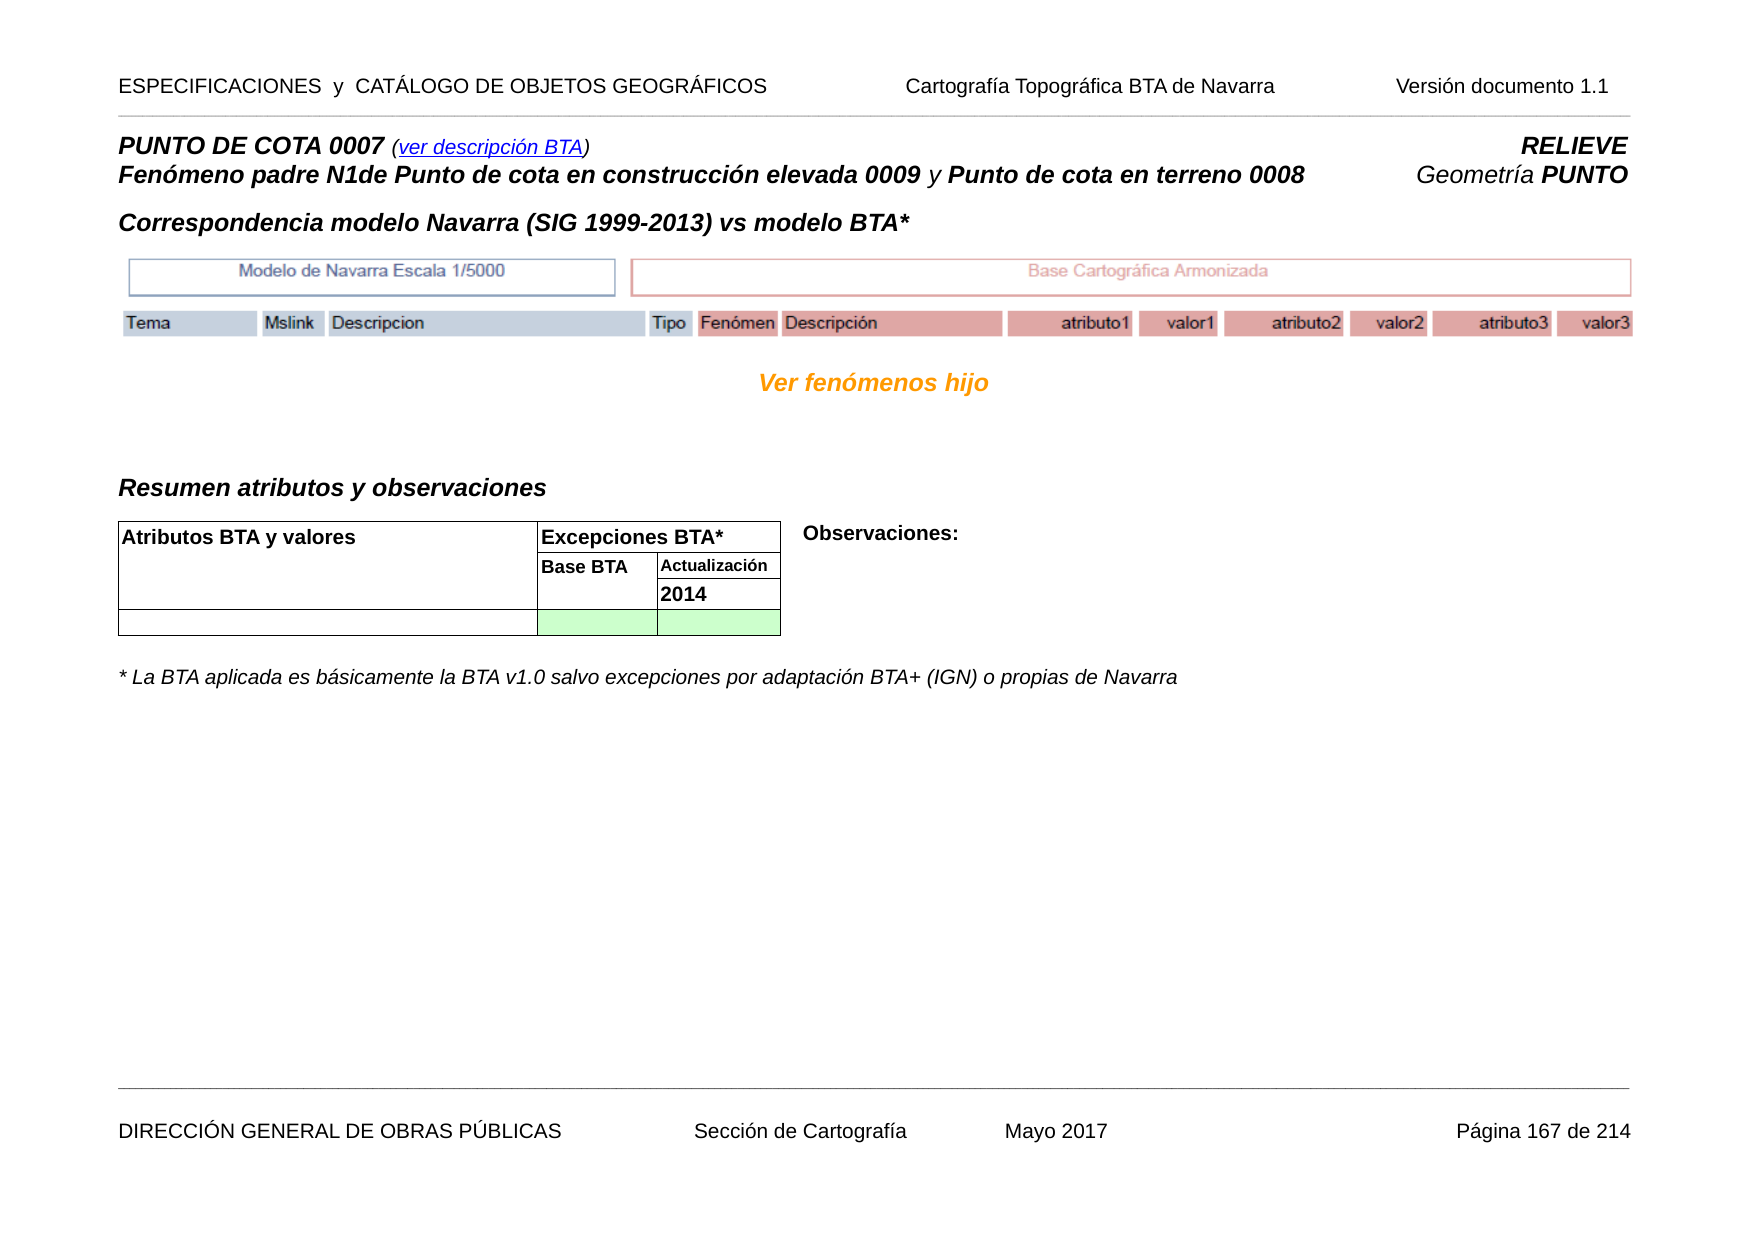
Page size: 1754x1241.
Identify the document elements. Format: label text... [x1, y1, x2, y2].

text Fenómeno padre N1de Punto de cota en construcción elevada 0009 y Punto de cota en terreno 0008 Geometría PUNTO [118, 160, 1636, 189]
text Correspondencia modelo Navarra (SIG 1999-2013) vs modelo BTA* [118, 208, 1636, 237]
table_cell [538, 610, 657, 635]
text PUNTO DE COTA 0007 (ver descripción BTA) RELIEVE [118, 131, 1636, 160]
table_cell Actualización [658, 553, 780, 578]
table_cell [119, 610, 537, 635]
table_cell 2014 [658, 579, 780, 609]
text Resumen atributos y observaciones [118, 473, 1636, 502]
table_header Atributos BTA y valores [119, 522, 537, 609]
table_header [107, 521, 118, 636]
table_cell Base BTA [538, 553, 657, 609]
table_cell [658, 610, 780, 635]
table_header Observaciones: [791, 521, 1635, 636]
table_header Excepciones BTA* [538, 522, 780, 552]
text * La BTA aplicada es básicamente la BTA v1.0 salvo excepciones por adaptación BTA+ (IGN) o propias de Navarra [118, 664, 1636, 688]
picture [118, 256, 1637, 339]
table_header [781, 521, 791, 636]
text Ver fenómenos hijo [118, 368, 1636, 396]
